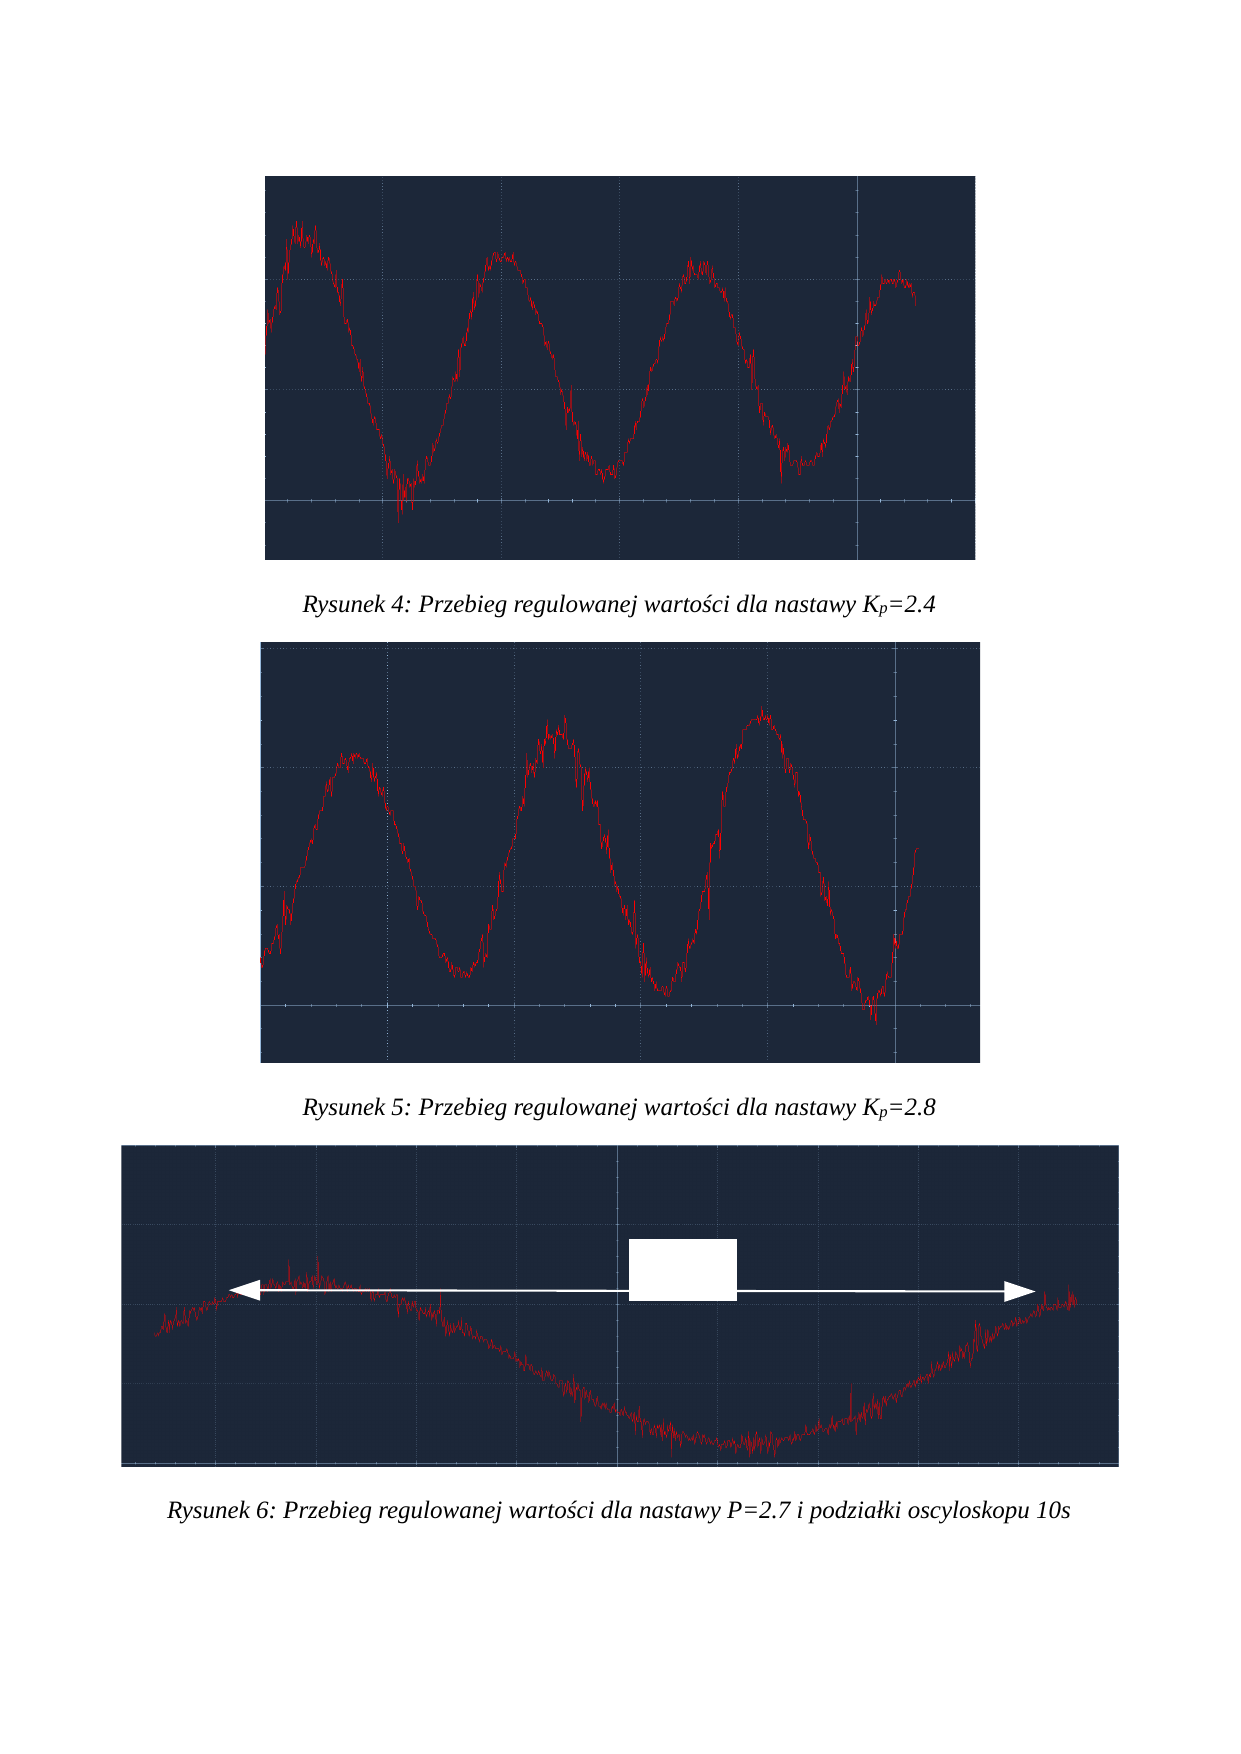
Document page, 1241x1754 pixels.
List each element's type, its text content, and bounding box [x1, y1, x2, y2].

text Rysunek 5: Przebieg regulowanej wartości dla nastawy Kp=2.8 [118, 1092, 1122, 1121]
text Rysunek 6: Przebieg regulowanej wartości dla nastawy P=2.7 i podziałki oscyloskopu 10s [118, 1496, 1122, 1524]
text Tosc [644, 1247, 722, 1285]
text Rysunek 4: Przebieg regulowanej wartości dla nastawy Kp=2.4 [118, 589, 1122, 617]
